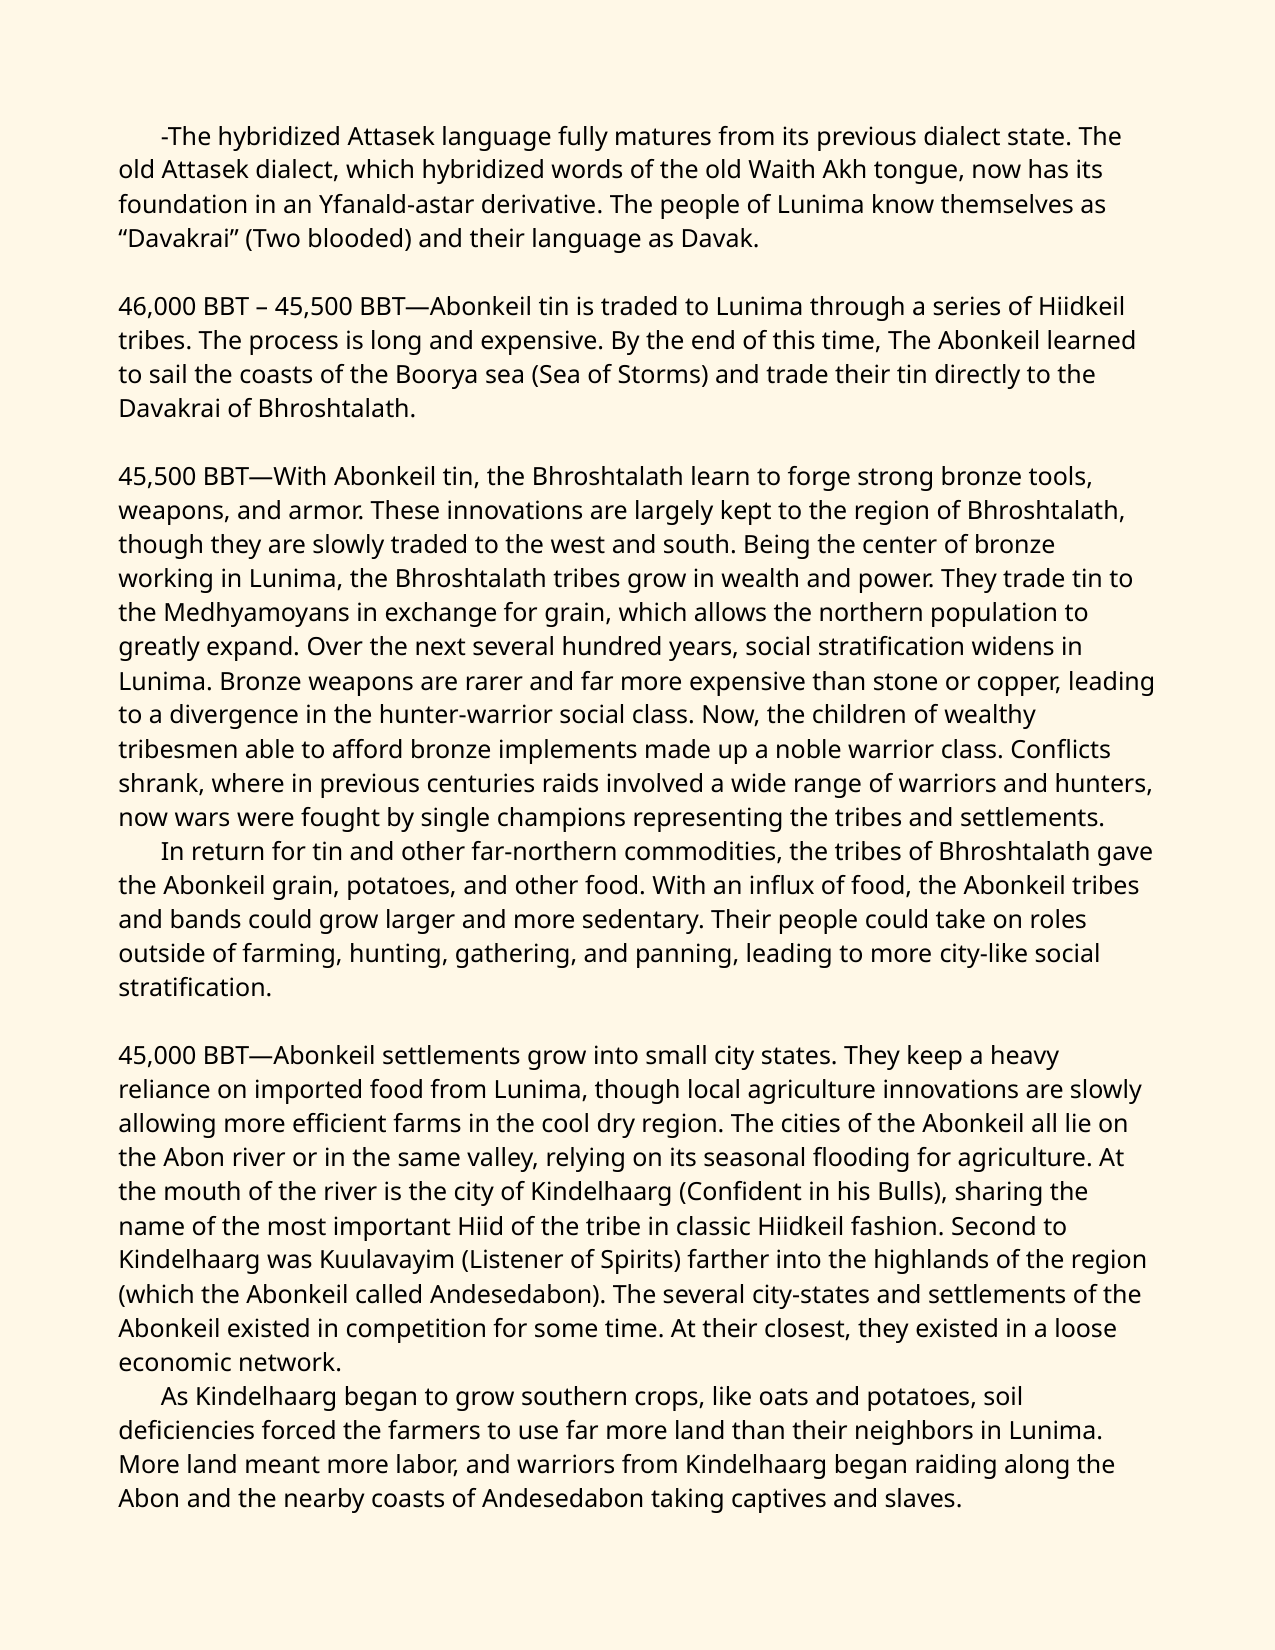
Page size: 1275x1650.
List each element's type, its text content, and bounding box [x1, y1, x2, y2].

text -The hybridized Attasek language fully matures from its previous dialect state. The old Attasek dialect, which hybridized words of the old Waith Akh tongue, now has its foundation in an Yfanald-astar derivative. The people of Lunima know themselves as “Davakrai” (Two blooded) and their language as Davak. [118, 118, 1157, 254]
text 45,500 BBT—With Abonkeil tin, the Bhroshtalath learn to forge strong bronze tools, weapons, and armor. These innovations are largely kept to the region of Bhroshtalath, though they are slowly traded to the west and south. Being the center of bronze working in Lunima, the Bhroshtalath tribes grow in wealth and power. They trade tin to the Medhyamoyans in exchange for grain, which allows the northern population to greatly expand. Over the next several hundred years, social stratification widens in Lunima. Bronze weapons are rarer and far more expensive than stone or copper, leading to a divergence in the hunter-warrior social class. Now, the children of wealthy tribesmen able to afford bronze implements made up a noble warrior class. Conflicts shrank, where in previous centuries raids involved a wide range of warriors and hunters, now wars were fought by single champions representing the tribes and settlements. [118, 459, 1157, 833]
text In return for tin and other far-northern commodities, the tribes of Bhroshtalath gave the Abonkeil grain, potatoes, and other food. With an influx of food, the Abonkeil tribes and bands could grow larger and more sedentary. Their people could take on roles outside of farming, hunting, gathering, and panning, leading to more city-like social stratification. [118, 833, 1157, 1004]
text As Kindelhaarg began to grow southern crops, like oats and potatoes, soil deficiencies forced the farmers to use far more land than their neighbors in Lunima. More land meant more labor, and warriors from Kindelhaarg began raiding along the Abon and the nearby coasts of Andesedabon taking captives and slaves. [118, 1378, 1157, 1515]
text 46,000 BBT – 45,500 BBT—Abonkeil tin is traded to Lunima through a series of Hiidkeil tribes. The process is long and expensive. By the end of this time, The Abonkeil learned to sail the coasts of the Boorya sea (Sea of Storms) and trade their tin directly to the Davakrai of Bhroshtalath. [118, 288, 1157, 425]
text 45,000 BBT—Abonkeil settlements grow into small city states. They keep a heavy reliance on imported food from Lunima, though local agriculture innovations are slowly allowing more efficient farms in the cool dry region. The cities of the Abonkeil all lie on the Abon river or in the same valley, relying on its seasonal flooding for agriculture. At the mouth of the river is the city of Kindelhaarg (Confident in his Bulls), sharing the name of the most important Hiid of the tribe in classic Hiidkeil fashion. Second to Kindelhaarg was Kuulavayim (Listener of Spirits) farther into the highlands of the region (which the Abonkeil called Andesedabon). The several city-states and settlements of the Abonkeil existed in competition for some time. At their closest, they existed in a loose economic network. [118, 1038, 1157, 1378]
